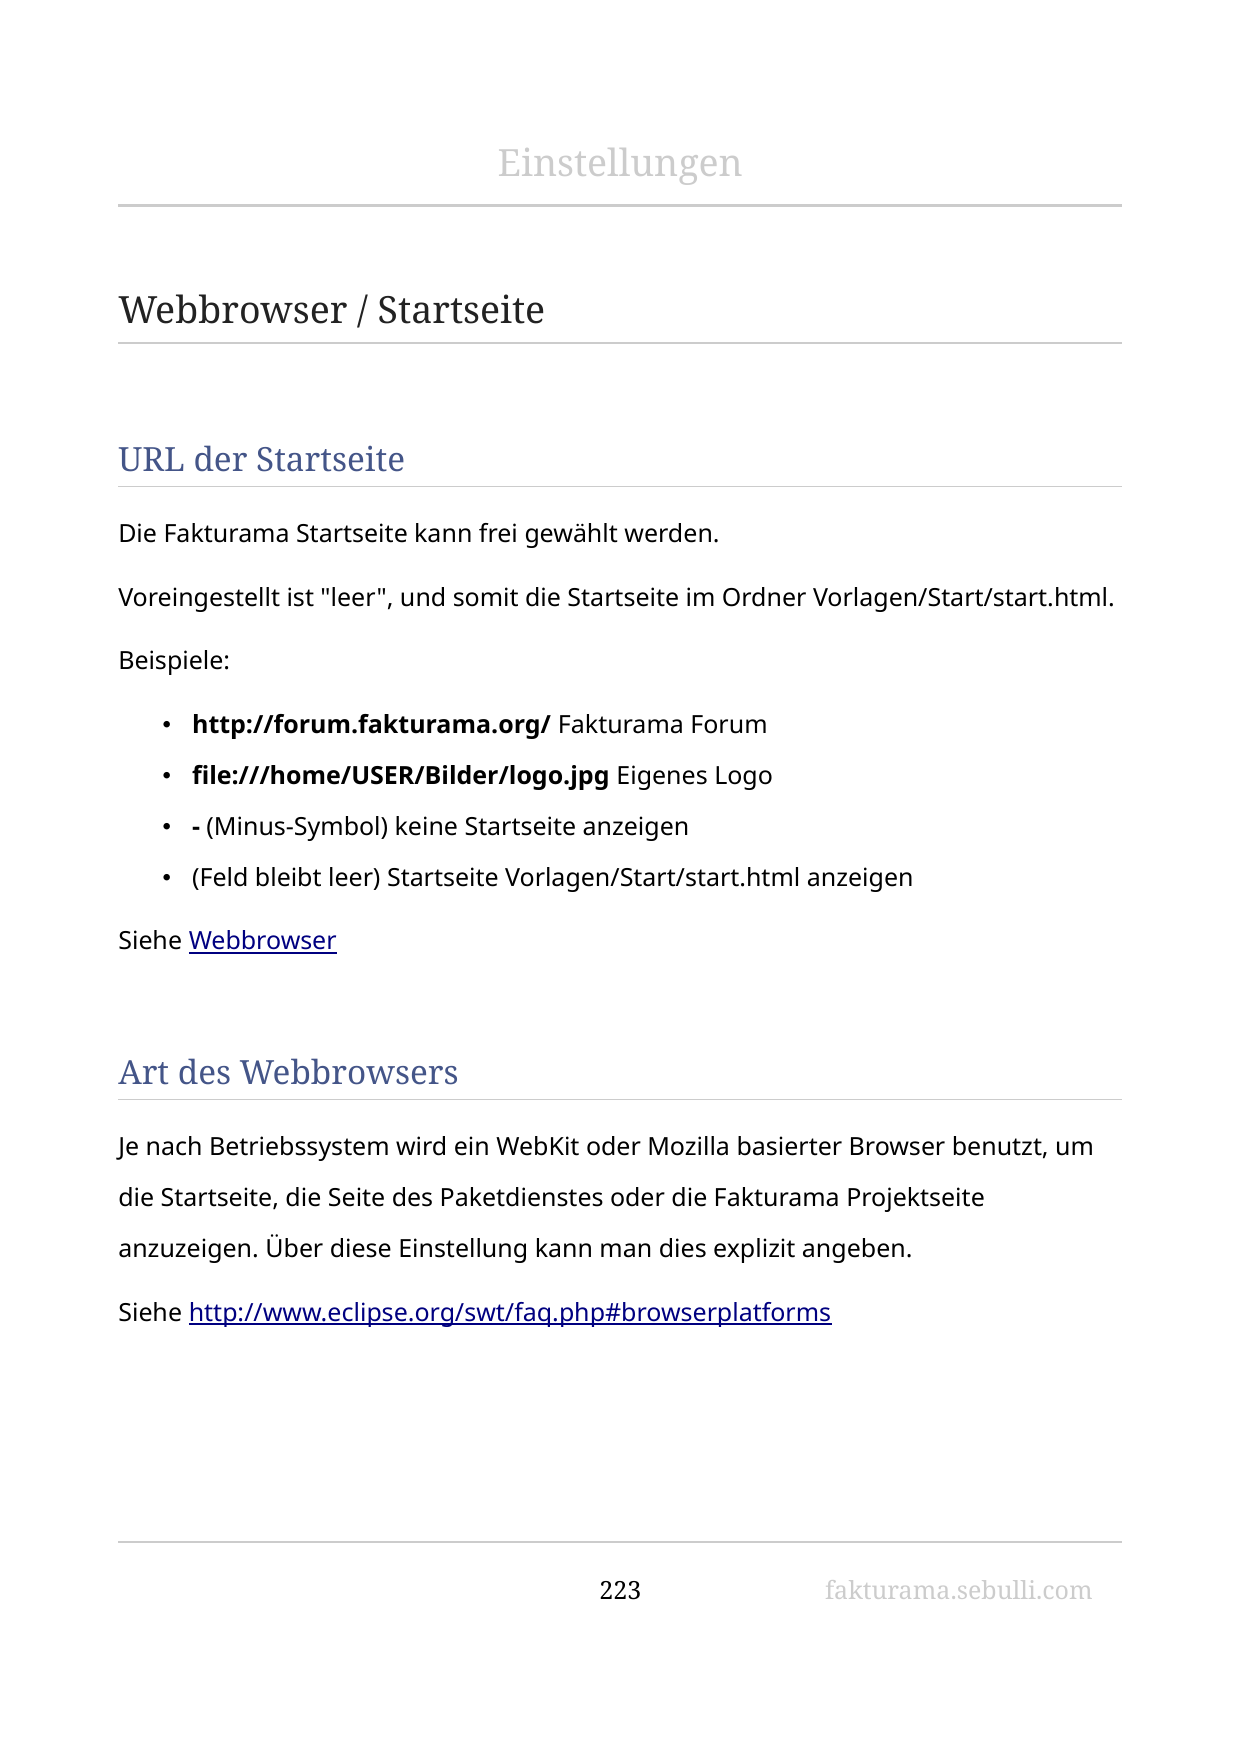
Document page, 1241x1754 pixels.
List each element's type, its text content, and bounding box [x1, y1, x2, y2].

subtitle URL der Startseite [118, 436, 1122, 486]
list (Feld bleibt leer) Startseite Vorlagen/Start/start.html anzeigen [162, 859, 1122, 893]
subtitle Webbrowser / Startseite [118, 283, 1122, 342]
text Die Fakturama Startseite kann frei gewählt werden. [118, 516, 1122, 550]
text Siehe http://www.eclipse.org/swt/faq.php#browserplatforms [118, 1294, 1122, 1328]
text Voreingestellt ist "leer", und somit die Startseite im Ordner Vorlagen/Start/start.html. [118, 579, 1122, 613]
text Je nach Betriebssystem wird ein WebKit oder Mozilla basierter Browser benutzt, um die Startseite, die Seite des Paketdienstes oder die Fakturama Projektseite anzuzeigen. Über diese Einstellung kann man dies explizit angeben. [118, 1129, 1122, 1265]
text Siehe Webbrowser [118, 923, 1122, 957]
list http://forum.fakturama.org/ Fakturama Forum [162, 706, 1122, 740]
text Beispiele: [118, 643, 1122, 677]
list - (Minus-Symbol) keine Startseite anzeigen [162, 808, 1122, 842]
list file:///home/USER/Bilder/logo.jpg Eigenes Logo [162, 757, 1122, 791]
subtitle Art des Webbrowsers [118, 1049, 1122, 1099]
